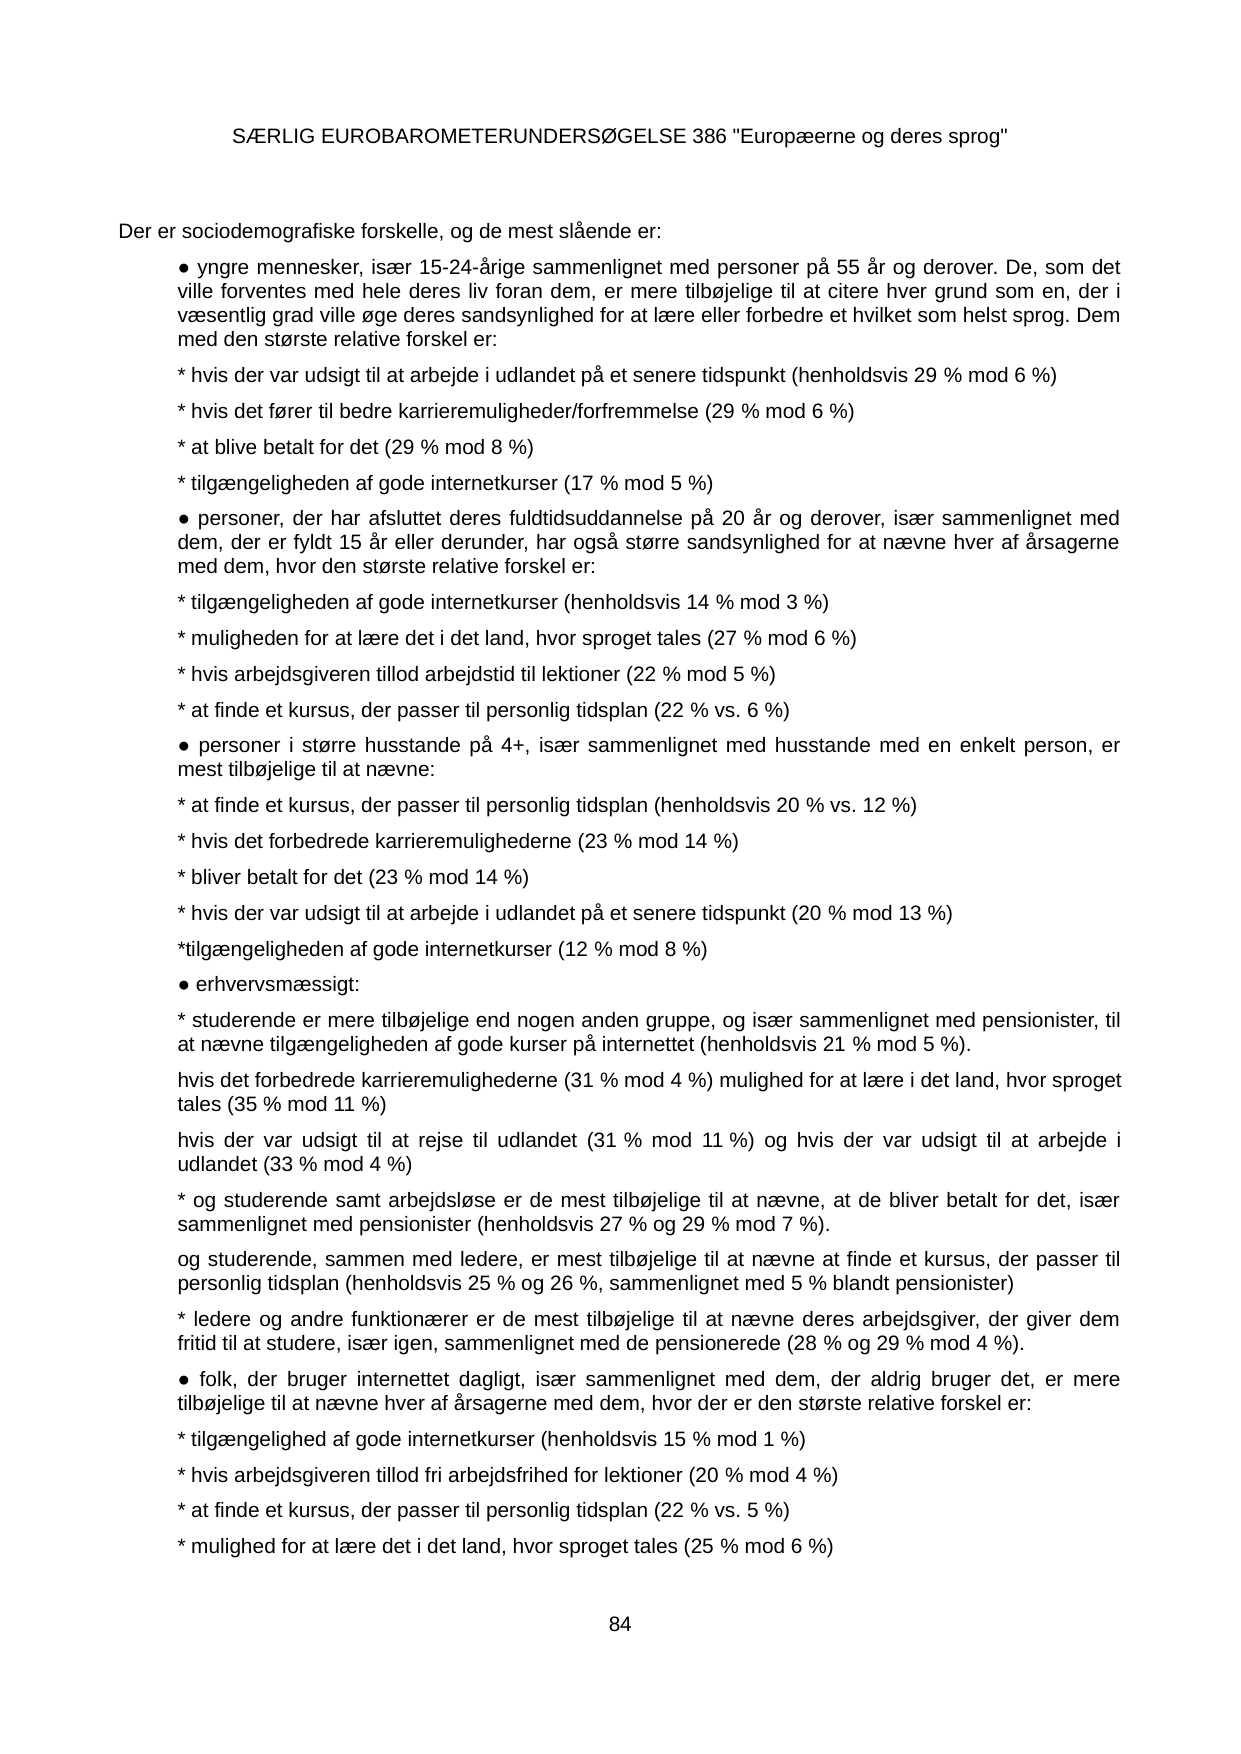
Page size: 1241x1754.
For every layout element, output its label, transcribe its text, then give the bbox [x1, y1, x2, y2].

text hvis der var udsigt til at rejse til udlandet (31 % mod 11 %) og hvis der var udsigt til at arbejde i udlandet (33 % mod 4 %) [177, 1128, 1122, 1176]
text * at finde et kursus, der passer til personlig tidsplan (22 % vs. 6 %) [177, 697, 1122, 721]
text * hvis det forbedrede karrieremulighederne (23 % mod 14 %) [177, 829, 1122, 853]
text ● yngre mennesker, især 15-24-årige sammenlignet med personer på 55 år og derover. De, som det ville forventes med hele deres liv foran dem, er mere tilbøjelige til at citere hver grund som en, der i væsentlig grad ville øge deres sandsynlighed for at lære eller forbedre et hvilket som helst sprog. Dem med den største relative forskel er: [177, 255, 1122, 351]
text hvis det forbedrede karrieremulighederne (31 % mod 4 %) mulighed for at lære i det land, hvor sproget tales (35 % mod 11 %) [177, 1068, 1122, 1116]
text * og studerende samt arbejdsløse er de mest tilbøjelige til at nævne, at de bliver betalt for det, især sammenlignet med pensionister (henholdsvis 27 % og 29 % mod 7 %). [177, 1187, 1122, 1235]
text * ledere og andre funktionærer er de mest tilbøjelige til at nævne deres arbejdsgiver, der giver dem fritid til at studere, især igen, sammenlignet med de pensionerede (28 % og 29 % mod 4 %). [177, 1307, 1122, 1355]
text * hvis der var udsigt til at arbejde i udlandet på et senere tidspunkt (henholdsvis 29 % mod 6 %) [177, 363, 1122, 387]
text * hvis der var udsigt til at arbejde i udlandet på et senere tidspunkt (20 % mod 13 %) [177, 901, 1122, 924]
text * tilgængelighed af gode internetkurser (henholdsvis 15 % mod 1 %) [177, 1427, 1122, 1451]
text * bliver betalt for det (23 % mod 14 %) [177, 865, 1122, 889]
text *tilgængeligheden af gode internetkurser (12 % mod 8 %) [177, 936, 1122, 960]
text ● personer i større husstande på 4+, især sammenlignet med husstande med en enkelt person, er mest tilbøjelige til at nævne: [177, 733, 1122, 781]
text * tilgængeligheden af gode internetkurser (17 % mod 5 %) [177, 470, 1122, 494]
text * hvis arbejdsgiveren tillod fri arbejdsfrihed for lektioner (20 % mod 4 %) [177, 1462, 1122, 1486]
text * at blive betalt for det (29 % mod 8 %) [177, 434, 1122, 458]
text * hvis det fører til bedre karrieremuligheder/forfremmelse (29 % mod 6 %) [177, 399, 1122, 423]
text * hvis arbejdsgiveren tillod arbejdstid til lektioner (22 % mod 5 %) [177, 662, 1122, 686]
text Der er sociodemografiske forskelle, og de mest slående er: [118, 219, 1122, 243]
text ● folk, der bruger internettet dagligt, især sammenlignet med dem, der aldrig bruger det, er mere tilbøjelige til at nævne hver af årsagerne med dem, hvor der er den største relative forskel er: [177, 1367, 1122, 1415]
text ● personer, der har afsluttet deres fuldtidsuddannelse på 20 år og derover, især sammenlignet med dem, der er fyldt 15 år eller derunder, har også større sandsynlighed for at nævne hver af årsagerne med dem, hvor den største relative forskel er: [177, 506, 1122, 578]
text ● erhvervsmæssigt: [177, 972, 1122, 996]
text * at finde et kursus, der passer til personlig tidsplan (22 % vs. 5 %) [177, 1498, 1122, 1522]
text og studerende, sammen med ledere, er mest tilbøjelige til at nævne at finde et kursus, der passer til personlig tidsplan (henholdsvis 25 % og 26 %, sammenlignet med 5 % blandt pensionister) [177, 1247, 1122, 1295]
text * at finde et kursus, der passer til personlig tidsplan (henholdsvis 20 % vs. 12 %) [177, 793, 1122, 817]
text * muligheden for at lære det i det land, hvor sproget tales (27 % mod 6 %) [177, 626, 1122, 650]
text * tilgængeligheden af gode internetkurser (henholdsvis 14 % mod 3 %) [177, 590, 1122, 614]
text * studerende er mere tilbøjelige end nogen anden gruppe, og især sammenlignet med pensionister, til at nævne tilgængeligheden af gode kurser på internettet (henholdsvis 21 % mod 5 %). [177, 1008, 1122, 1056]
text * mulighed for at lære det i det land, hvor sproget tales (25 % mod 6 %) [177, 1534, 1122, 1558]
